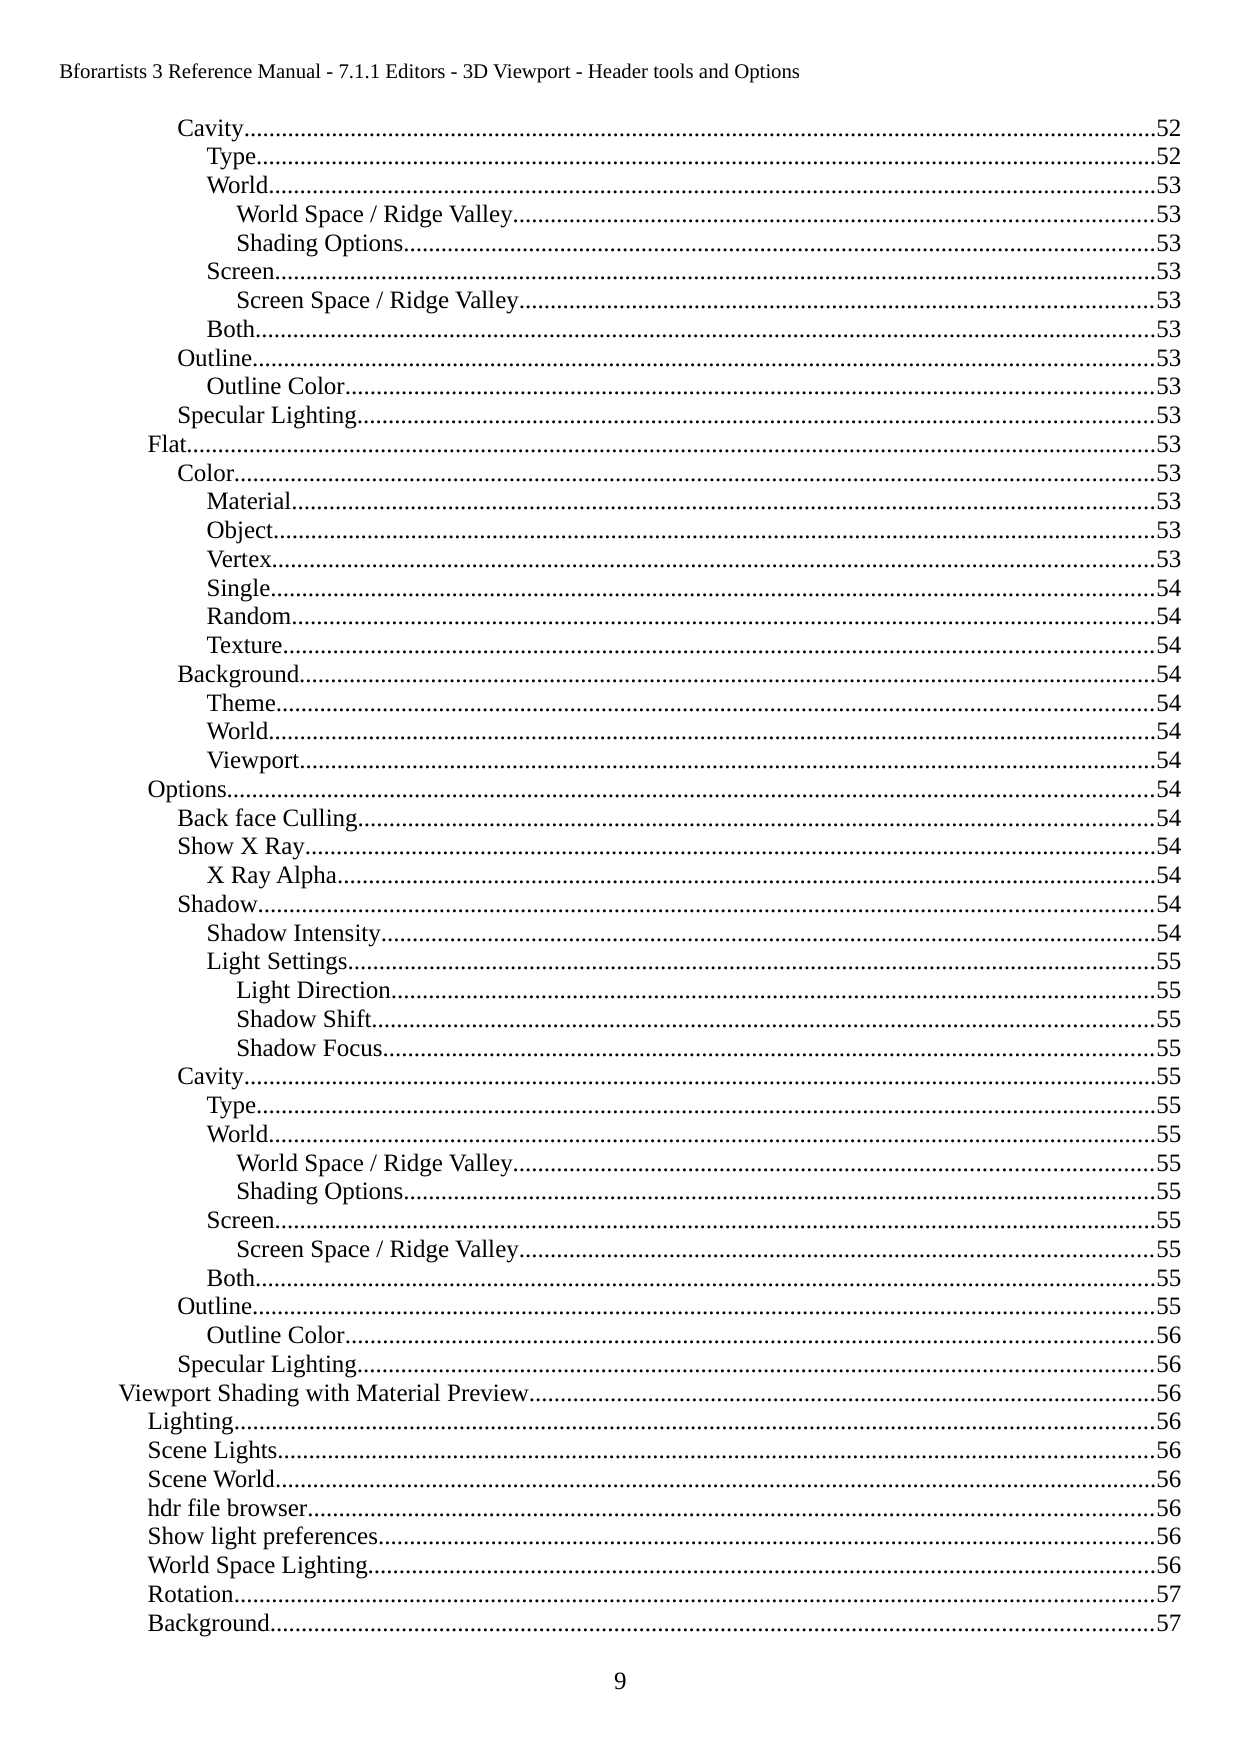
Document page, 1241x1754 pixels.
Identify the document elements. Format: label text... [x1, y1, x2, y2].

text Shadow 54 [177, 889, 1181, 918]
text Light Settings 55 [206, 946, 1181, 975]
text Random 54 [206, 601, 1181, 630]
text Scene World 56 [147, 1464, 1181, 1493]
text Type 52 [206, 141, 1181, 170]
text Outline 55 [177, 1291, 1181, 1320]
text Lighting 56 [147, 1406, 1181, 1435]
text Shading Options 55 [236, 1176, 1181, 1205]
text Show light preferences 56 [147, 1521, 1181, 1550]
text World 53 [206, 170, 1181, 199]
text Both 53 [206, 314, 1181, 343]
text Object 53 [206, 515, 1181, 544]
text Screen 55 [206, 1205, 1181, 1234]
text Outline Color 53 [206, 371, 1181, 400]
text X Ray Alpha 54 [206, 860, 1181, 889]
text Vertex 53 [206, 544, 1181, 573]
text Viewport Shading with Material Preview 56 [118, 1378, 1181, 1406]
text Single 54 [206, 573, 1181, 601]
text Back face Culling 54 [177, 803, 1181, 831]
text Shadow Shift 55 [236, 1004, 1181, 1033]
text Cavity 55 [177, 1061, 1181, 1090]
text Options 54 [147, 774, 1181, 803]
text Both 55 [206, 1263, 1181, 1291]
text hdr file browser 56 [147, 1493, 1181, 1521]
text World 55 [206, 1119, 1181, 1148]
text Specular Lighting 53 [177, 400, 1181, 429]
text World 54 [206, 716, 1181, 745]
text Texture 54 [206, 630, 1181, 659]
text Specular Lighting 56 [177, 1349, 1181, 1378]
text Screen 53 [206, 256, 1181, 285]
text World Space / Ridge Valley 55 [236, 1148, 1181, 1176]
text Screen Space / Ridge Valley 53 [236, 285, 1181, 314]
text Screen Space / Ridge Valley 55 [236, 1234, 1181, 1263]
text Outline Color 56 [206, 1320, 1181, 1349]
text Viewport 54 [206, 745, 1181, 774]
text Rotation 57 [147, 1579, 1181, 1608]
text Light Direction 55 [236, 975, 1181, 1004]
text Material 53 [206, 486, 1181, 515]
text Background 57 [147, 1608, 1181, 1636]
text Shadow Focus 55 [236, 1033, 1181, 1061]
text Color 53 [177, 458, 1181, 486]
text Show X Ray 54 [177, 831, 1181, 860]
text Outline 53 [177, 343, 1181, 371]
text Type 55 [206, 1090, 1181, 1119]
text Flat 53 [147, 429, 1181, 458]
text World Space / Ridge Valley 53 [236, 199, 1181, 228]
text Shading Options 53 [236, 228, 1181, 256]
text Cavity 52 [177, 113, 1181, 141]
text World Space Lighting 56 [147, 1550, 1181, 1579]
text Theme 54 [206, 688, 1181, 716]
text Scene Lights 56 [147, 1435, 1181, 1464]
text Shadow Intensity 54 [206, 918, 1181, 946]
text Background 54 [177, 659, 1181, 688]
